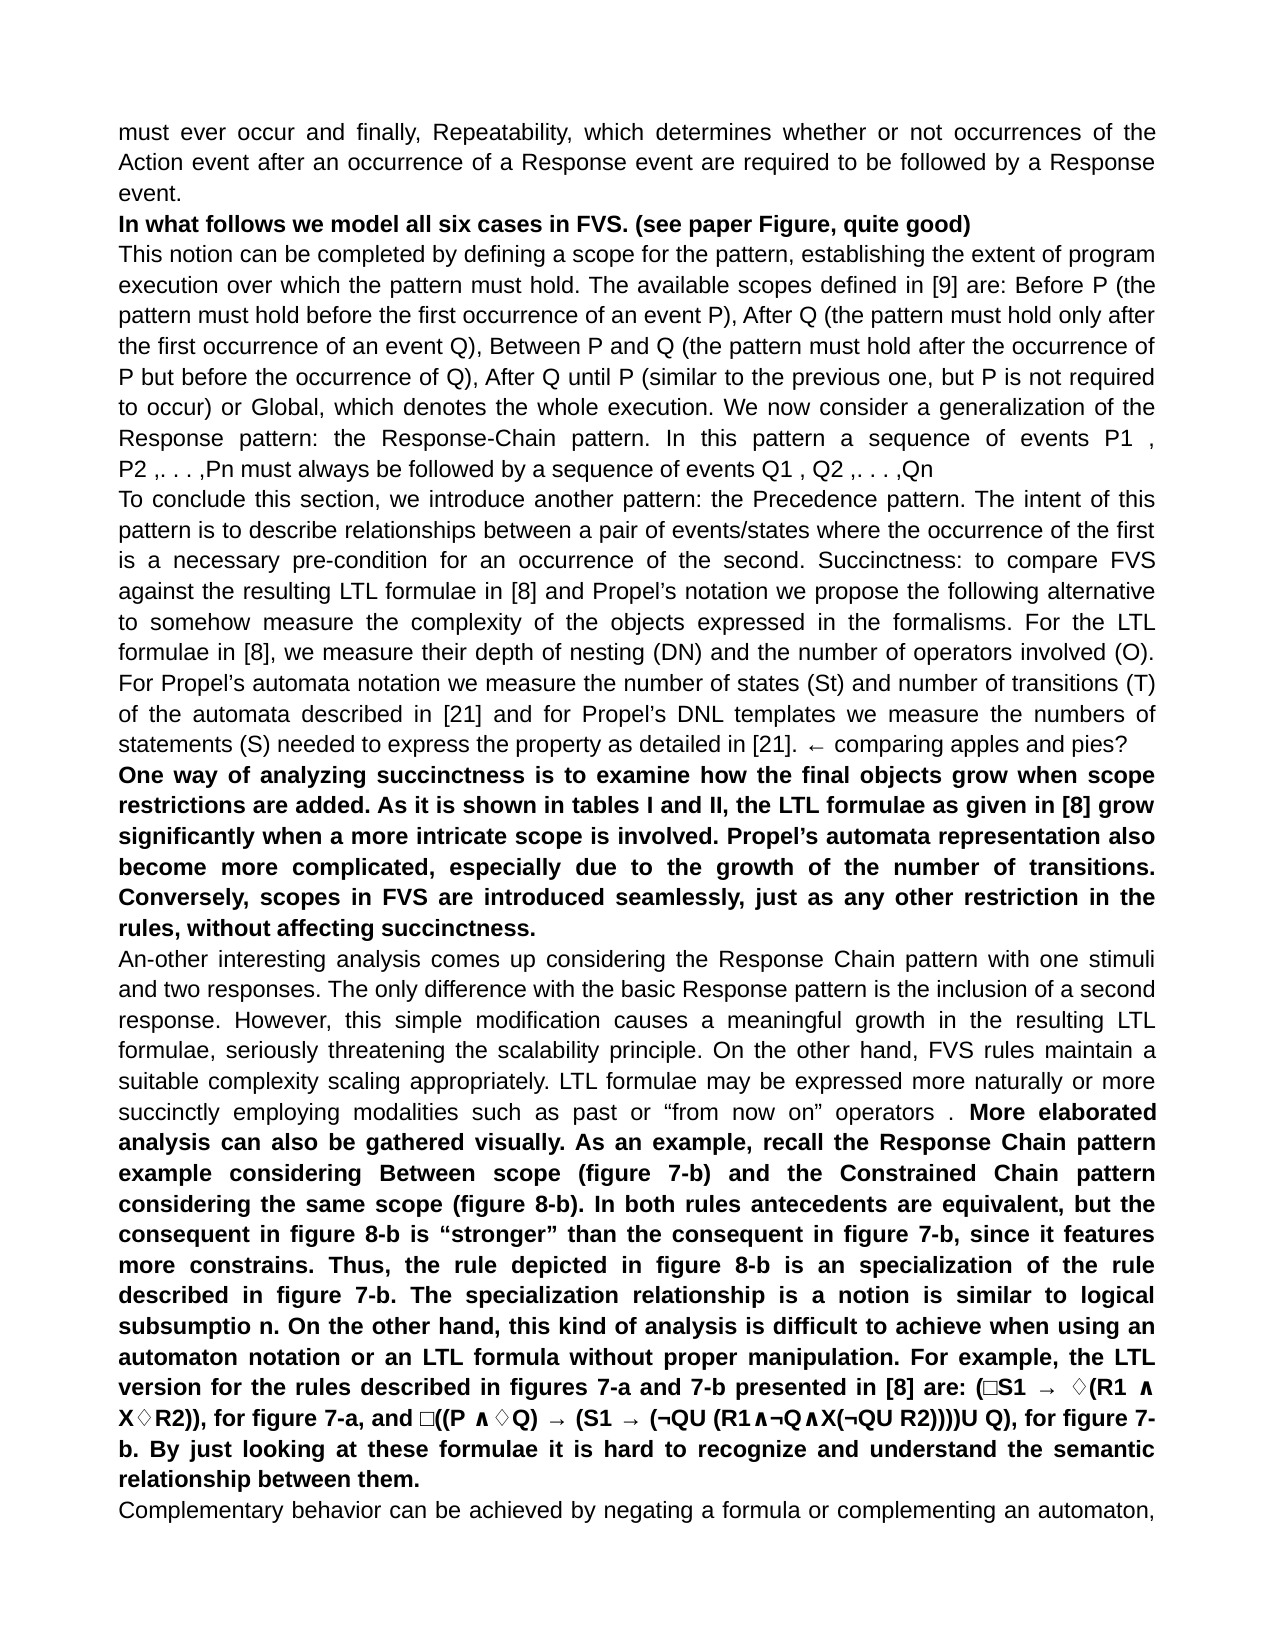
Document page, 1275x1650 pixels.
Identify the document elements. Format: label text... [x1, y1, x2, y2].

text must ever occur and finally, Repeatability, which determines whether or not occurrences of the Action event after an occurrence of a Response event are required to be followed by a Response event. [118, 118, 1157, 206]
text An-other interesting analysis comes up considering the Response Chain pattern with one stimuli and two responses. The only difference with the basic Response pattern is the inclusion of a second response. However, this simple modification causes a meaningful growth in the resulting LTL formulae, seriously threatening the scalability principle. On the other hand, FVS rules maintain a suitable complexity scaling appropriately. LTL formulae may be expressed more naturally or more succinctly employing modalities such as past or “from now on” operators . More elaborated analysis can also be gathered visually. As an example, recall the Response Chain pattern example considering Between scope (figure 7-b) and the Constrained Chain pattern considering the same scope (figure 8-b). In both rules antecedents are equivalent, but the consequent in figure 8-b is “stronger” than the consequent in figure 7-b, since it features more constrains. Thus, the rule depicted in figure 8-b is an specialization of the rule described in figure 7-b. The specialization relationship is a notion is similar to logical subsumptio n. On the other hand, this kind of analysis is difficult to achieve when using an automaton notation or an LTL formula without proper manipulation. For example, the LTL version for the rules described in figures 7-a and 7-b presented in [8] are: (□S1 → ♢(R1 ∧ X♢R2)), for figure 7-a, and □((P ∧♢Q) → (S1 → (¬QU (R1∧¬Q∧X(¬QU R2))))U Q), for figure 7-b. By just looking at these formulae it is hard to recognize and understand the semantic relationship between them. [118, 945, 1157, 1492]
text Complementary behavior can be achieved by negating a formula or complementing an automaton, [118, 1496, 1157, 1523]
text One way of analyzing succinctness is to examine how the final objects grow when scope restrictions are added. As it is shown in tables I and II, the LTL formulae as given in [8] grow significantly when a more intricate scope is involved. Propel’s automata representation also become more complicated, especially due to the growth of the number of transitions. Conversely, scopes in FVS are introduced seamlessly, just as any other restriction in the rules, without affecting succinctness. [118, 761, 1157, 941]
text This notion can be completed by defining a scope for the pattern, establishing the extent of program execution over which the pattern must hold. The available scopes defined in [9] are: Before P (the pattern must hold before the first occurrence of an event P), After Q (the pattern must hold only after the first occurrence of an event Q), Between P and Q (the pattern must hold after the occurrence of P but before the occurrence of Q), After Q until P (similar to the previous one, but P is not required to occur) or Global, which denotes the whole execution. We now consider a generalization of the Response pattern: the Response-Chain pattern. In this pattern a sequence of events P1 , P2 ,. . . ,Pn must always be followed by a sequence of events Q1 , Q2 ,. . . ,Qn [118, 241, 1157, 482]
text In what follows we model all six cases in FVS. (see paper Figure, quite good) [118, 210, 1157, 237]
text To conclude this section, we introduce another pattern: the Precedence pattern. The intent of this pattern is to describe relationships between a pair of events/states where the occurrence of the first is a necessary pre-condition for an occurrence of the second. Succinctness: to compare FVS against the resulting LTL formulae in [8] and Propel’s notation we propose the following alternative to somehow measure the complexity of the objects expressed in the formalisms. For the LTL formulae in [8], we measure their depth of nesting (DN) and the number of operators involved (O). For Propel’s automata notation we measure the number of states (St) and number of transitions (T) of the automata described in [21] and for Propel’s DNL templates we measure the numbers of statements (S) needed to express the property as detailed in [21]. ← comparing apples and pies? [118, 486, 1157, 757]
